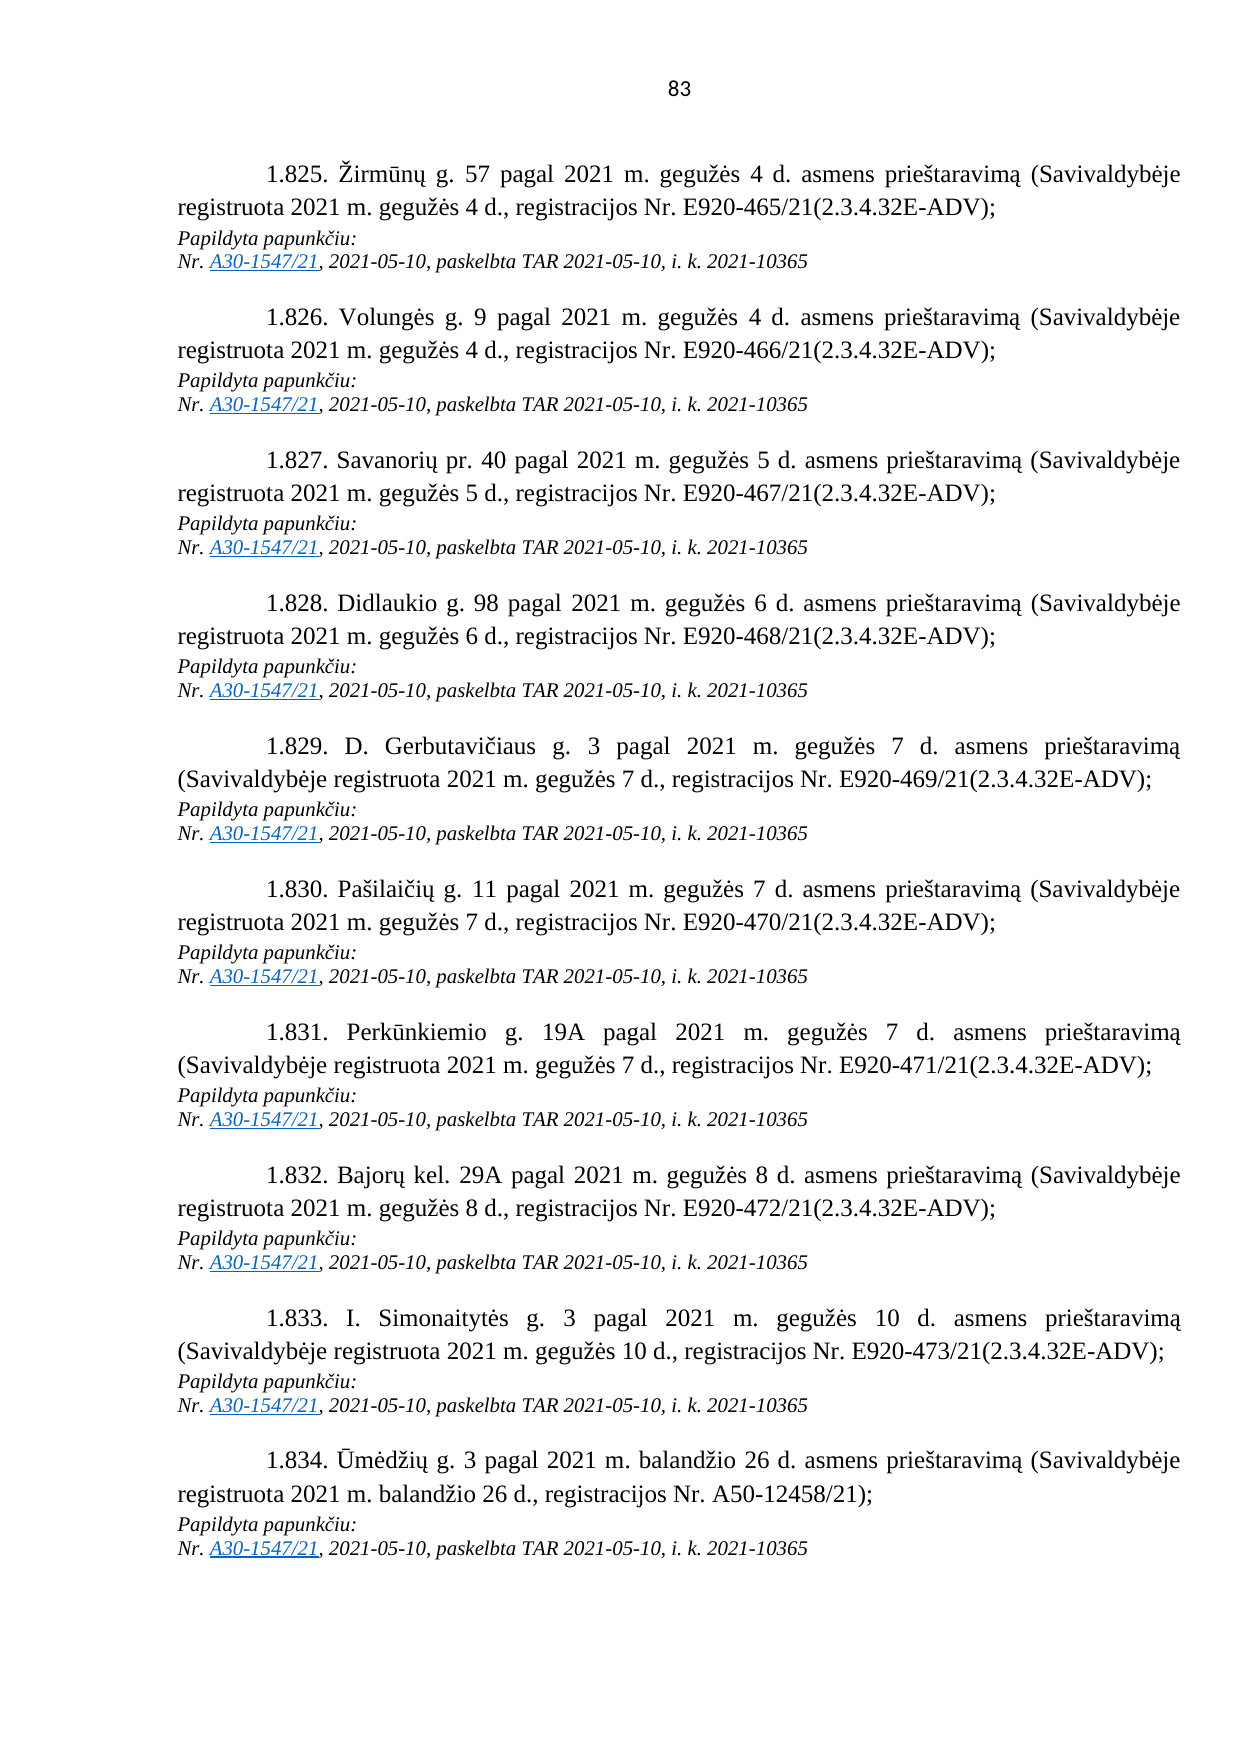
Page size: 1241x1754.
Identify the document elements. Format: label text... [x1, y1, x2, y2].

text Papildyta papunkčiu: [177, 1226, 1181, 1250]
text 1.834. Ūmėdžių g. 3 pagal 2021 m. balandžio 26 d. asmens prieštaravimą (Savivaldybėje registruota 2021 m. balandžio 26 d., registracijos Nr. A50-12458/21); [177, 1446, 1181, 1507]
text Nr. A30-1547/21, 2021-05-10, paskelbta TAR 2021-05-10, i. k. 2021-10365 [177, 1107, 1181, 1131]
text Nr. A30-1547/21, 2021-05-10, paskelbta TAR 2021-05-10, i. k. 2021-10365 [177, 678, 1181, 702]
text 1.831. Perkūnkiemio g. 19A pagal 2021 m. gegužės 7 d. asmens prieštaravimą (Savivaldybėje registruota 2021 m. gegužės 7 d., registracijos Nr. E920-471/21(2.3.4.32E-ADV); [177, 1017, 1181, 1079]
text Papildyta papunkčiu: [177, 1512, 1181, 1536]
text Papildyta papunkčiu: [177, 511, 1181, 535]
text Nr. A30-1547/21, 2021-05-10, paskelbta TAR 2021-05-10, i. k. 2021-10365 [177, 249, 1181, 273]
text 1.833. I. Simonaitytės g. 3 pagal 2021 m. gegužės 10 d. asmens prieštaravimą (Savivaldybėje registruota 2021 m. gegužės 10 d., registracijos Nr. E920-473/21(2.3.4.32E-ADV); [177, 1303, 1181, 1364]
text Papildyta papunkčiu: [177, 1369, 1181, 1393]
text Nr. A30-1547/21, 2021-05-10, paskelbta TAR 2021-05-10, i. k. 2021-10365 [177, 1536, 1181, 1560]
text Papildyta papunkčiu: [177, 1083, 1181, 1107]
text Nr. A30-1547/21, 2021-05-10, paskelbta TAR 2021-05-10, i. k. 2021-10365 [177, 964, 1181, 988]
text Papildyta papunkčiu: [177, 368, 1181, 392]
text 1.832. Bajorų kel. 29A pagal 2021 m. gegužės 8 d. asmens prieštaravimą (Savivaldybėje registruota 2021 m. gegužės 8 d., registracijos Nr. E920-472/21(2.3.4.32E-ADV); [177, 1160, 1181, 1222]
text Nr. A30-1547/21, 2021-05-10, paskelbta TAR 2021-05-10, i. k. 2021-10365 [177, 1250, 1181, 1274]
text 1.825. Žirmūnų g. 57 pagal 2021 m. gegužės 4 d. asmens prieštaravimą (Savivaldybėje registruota 2021 m. gegužės 4 d., registracijos Nr. E920-465/21(2.3.4.32E-ADV); [177, 159, 1181, 221]
text Nr. A30-1547/21, 2021-05-10, paskelbta TAR 2021-05-10, i. k. 2021-10365 [177, 1393, 1181, 1417]
text 1.826. Volungės g. 9 pagal 2021 m. gegužės 4 d. asmens prieštaravimą (Savivaldybėje registruota 2021 m. gegužės 4 d., registracijos Nr. E920-466/21(2.3.4.32E-ADV); [177, 302, 1181, 364]
text Nr. A30-1547/21, 2021-05-10, paskelbta TAR 2021-05-10, i. k. 2021-10365 [177, 392, 1181, 416]
text 1.827. Savanorių pr. 40 pagal 2021 m. gegužės 5 d. asmens prieštaravimą (Savivaldybėje registruota 2021 m. gegužės 5 d., registracijos Nr. E920-467/21(2.3.4.32E-ADV); [177, 445, 1181, 507]
text Papildyta papunkčiu: [177, 797, 1181, 821]
text Nr. A30-1547/21, 2021-05-10, paskelbta TAR 2021-05-10, i. k. 2021-10365 [177, 821, 1181, 845]
text Papildyta papunkčiu: [177, 940, 1181, 964]
text Nr. A30-1547/21, 2021-05-10, paskelbta TAR 2021-05-10, i. k. 2021-10365 [177, 535, 1181, 559]
text 1.829. D. Gerbutavičiaus g. 3 pagal 2021 m. gegužės 7 d. asmens prieštaravimą (Savivaldybėje registruota 2021 m. gegužės 7 d., registracijos Nr. E920-469/21(2.3.4.32E-ADV); [177, 731, 1181, 793]
text 1.830. Pašilaičių g. 11 pagal 2021 m. gegužės 7 d. asmens prieštaravimą (Savivaldybėje registruota 2021 m. gegužės 7 d., registracijos Nr. E920-470/21(2.3.4.32E-ADV); [177, 874, 1181, 936]
text Papildyta papunkčiu: [177, 225, 1181, 249]
text 1.828. Didlaukio g. 98 pagal 2021 m. gegužės 6 d. asmens prieštaravimą (Savivaldybėje registruota 2021 m. gegužės 6 d., registracijos Nr. E920-468/21(2.3.4.32E-ADV); [177, 588, 1181, 650]
text Papildyta papunkčiu: [177, 654, 1181, 678]
